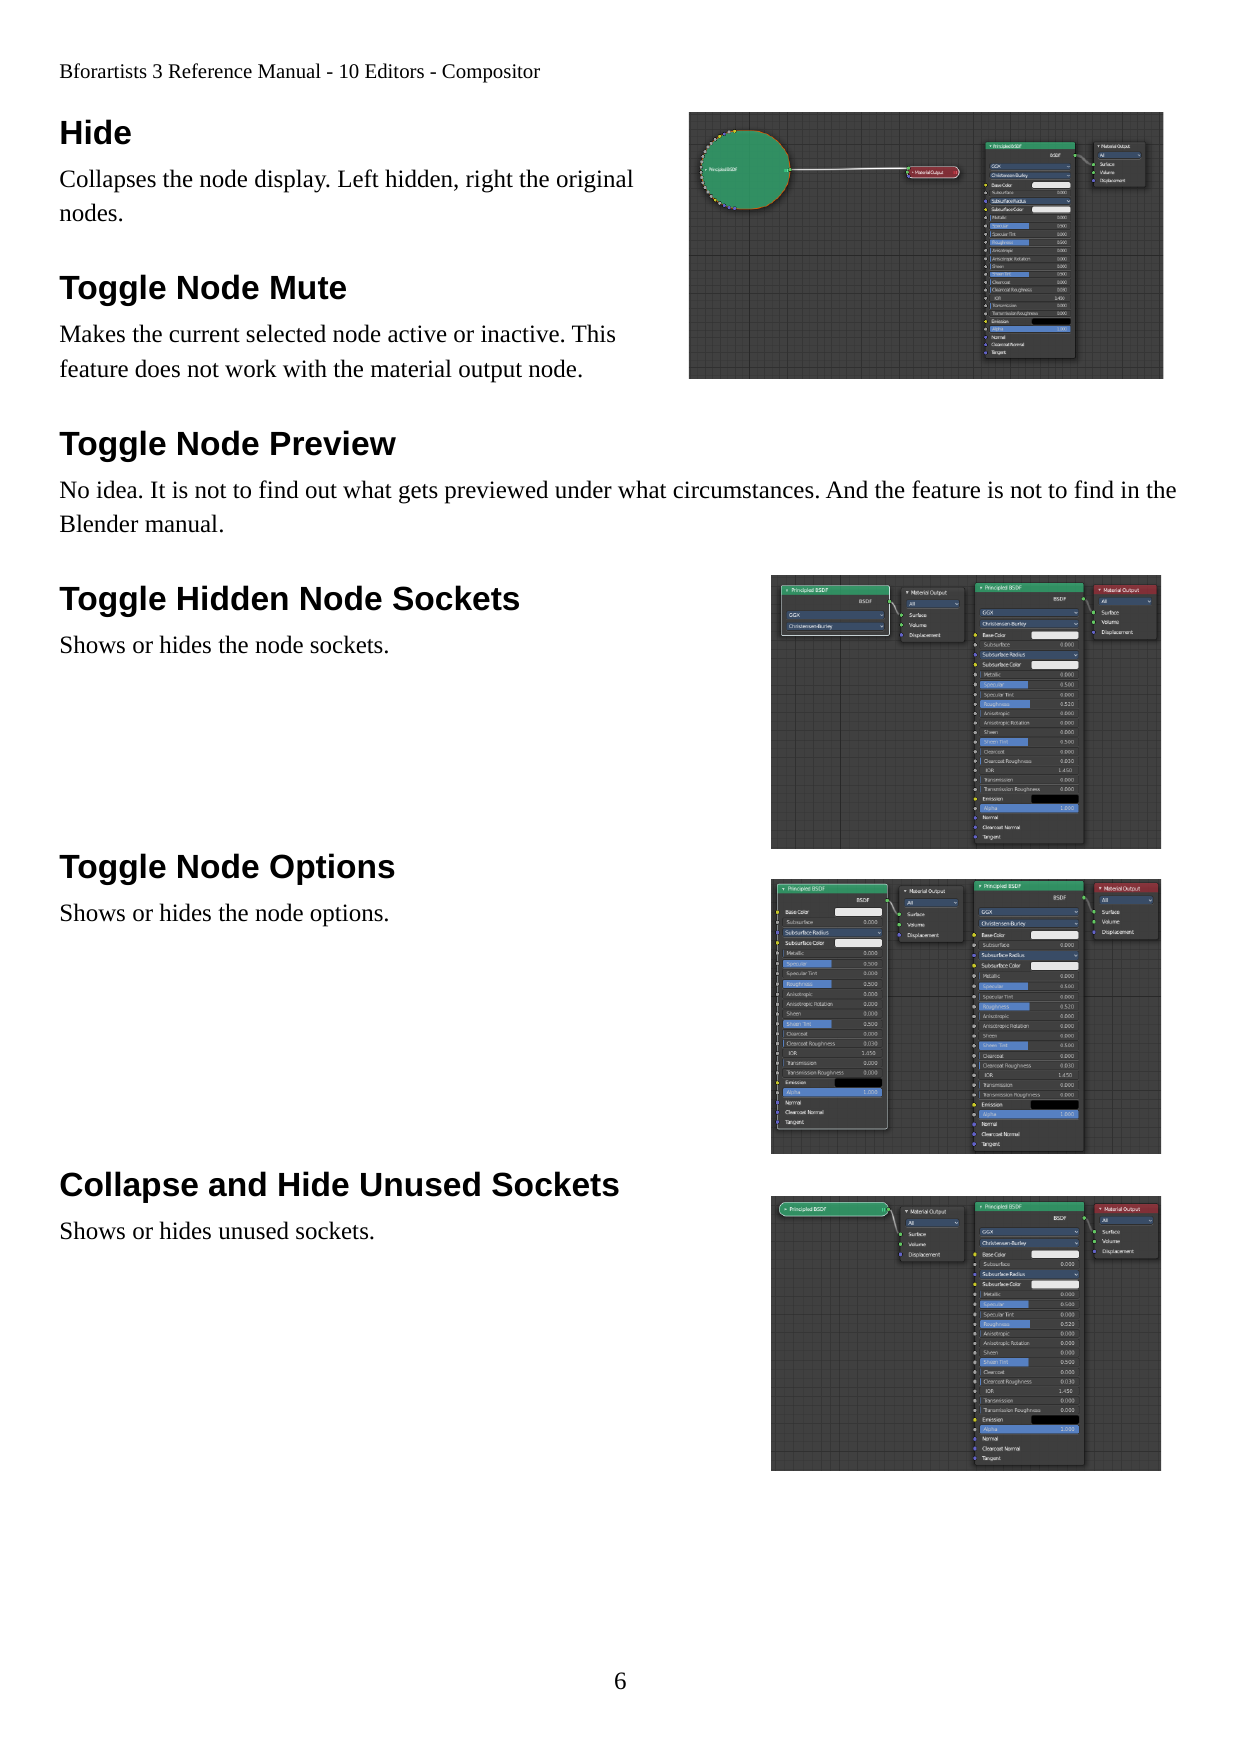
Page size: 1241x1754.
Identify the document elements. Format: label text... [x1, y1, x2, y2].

subtitle [1162, 579, 1181, 618]
text Shows or hides the node sockets. [59, 630, 771, 659]
text Shows or hides the node options. [59, 898, 771, 927]
subtitle Toggle Node Options [59, 847, 1181, 886]
subtitle [1164, 113, 1181, 151]
subtitle Hide [59, 113, 688, 151]
text Shows or hides unused sockets. [59, 1216, 771, 1244]
subtitle Toggle Node Preview [59, 424, 1181, 462]
subtitle Toggle Node Mute [59, 268, 688, 307]
text Makes the current selected node active or inactive. This feature does not work with the material output node. [59, 319, 1181, 382]
picture [771, 575, 1162, 849]
text Collapses the node display. Left hidden, right the original nodes. [59, 164, 688, 227]
text No idea. It is not to find out what gets previewed under what circumstances. And the feature is not to find in the Blender manual. [59, 475, 1181, 538]
subtitle Collapse and Hide Unused Sockets [59, 1165, 1181, 1203]
subtitle Toggle Hidden Node Sockets [59, 579, 771, 618]
picture [771, 1196, 1162, 1471]
subtitle [1164, 268, 1181, 307]
picture [688, 112, 1164, 379]
picture [771, 879, 1162, 1154]
